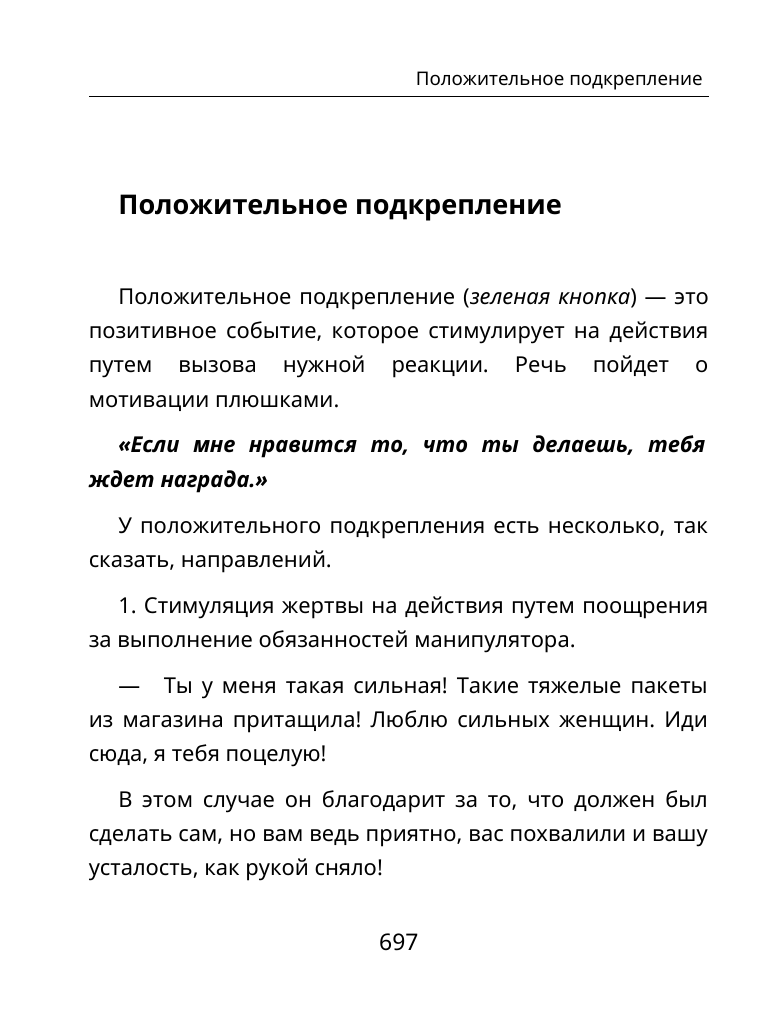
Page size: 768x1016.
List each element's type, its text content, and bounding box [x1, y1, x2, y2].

text «Если мне нравится то, что ты делаешь, тебя ждет награда.» [88, 429, 709, 493]
text 1. Стимуляция жертвы на действия путем поощрения за выполнение обязанностей манипулятора. [88, 590, 709, 654]
text Положительное подкрепление (зеленая кнопка) — это позитивное событие, которое стимулирует на действия путем вызова нужной реакции. Речь пойдет о мотивации плюшками. [88, 281, 709, 413]
list Ты у меня такая сильная! Такие тяжелые пакеты из магазина притащила! Люблю сильных женщин. Иди сюда, я тебя поцелую! [88, 670, 709, 768]
text В этом случае он благодарит за то, что должен был сделать сам, но вам ведь приятно, вас похвалили и вашу усталость, как рукой сняло! [88, 784, 709, 882]
text У положительного подкрепления есть несколько, так сказать, направлений. [88, 509, 709, 573]
subtitle Положительное подкрепление [88, 185, 709, 222]
